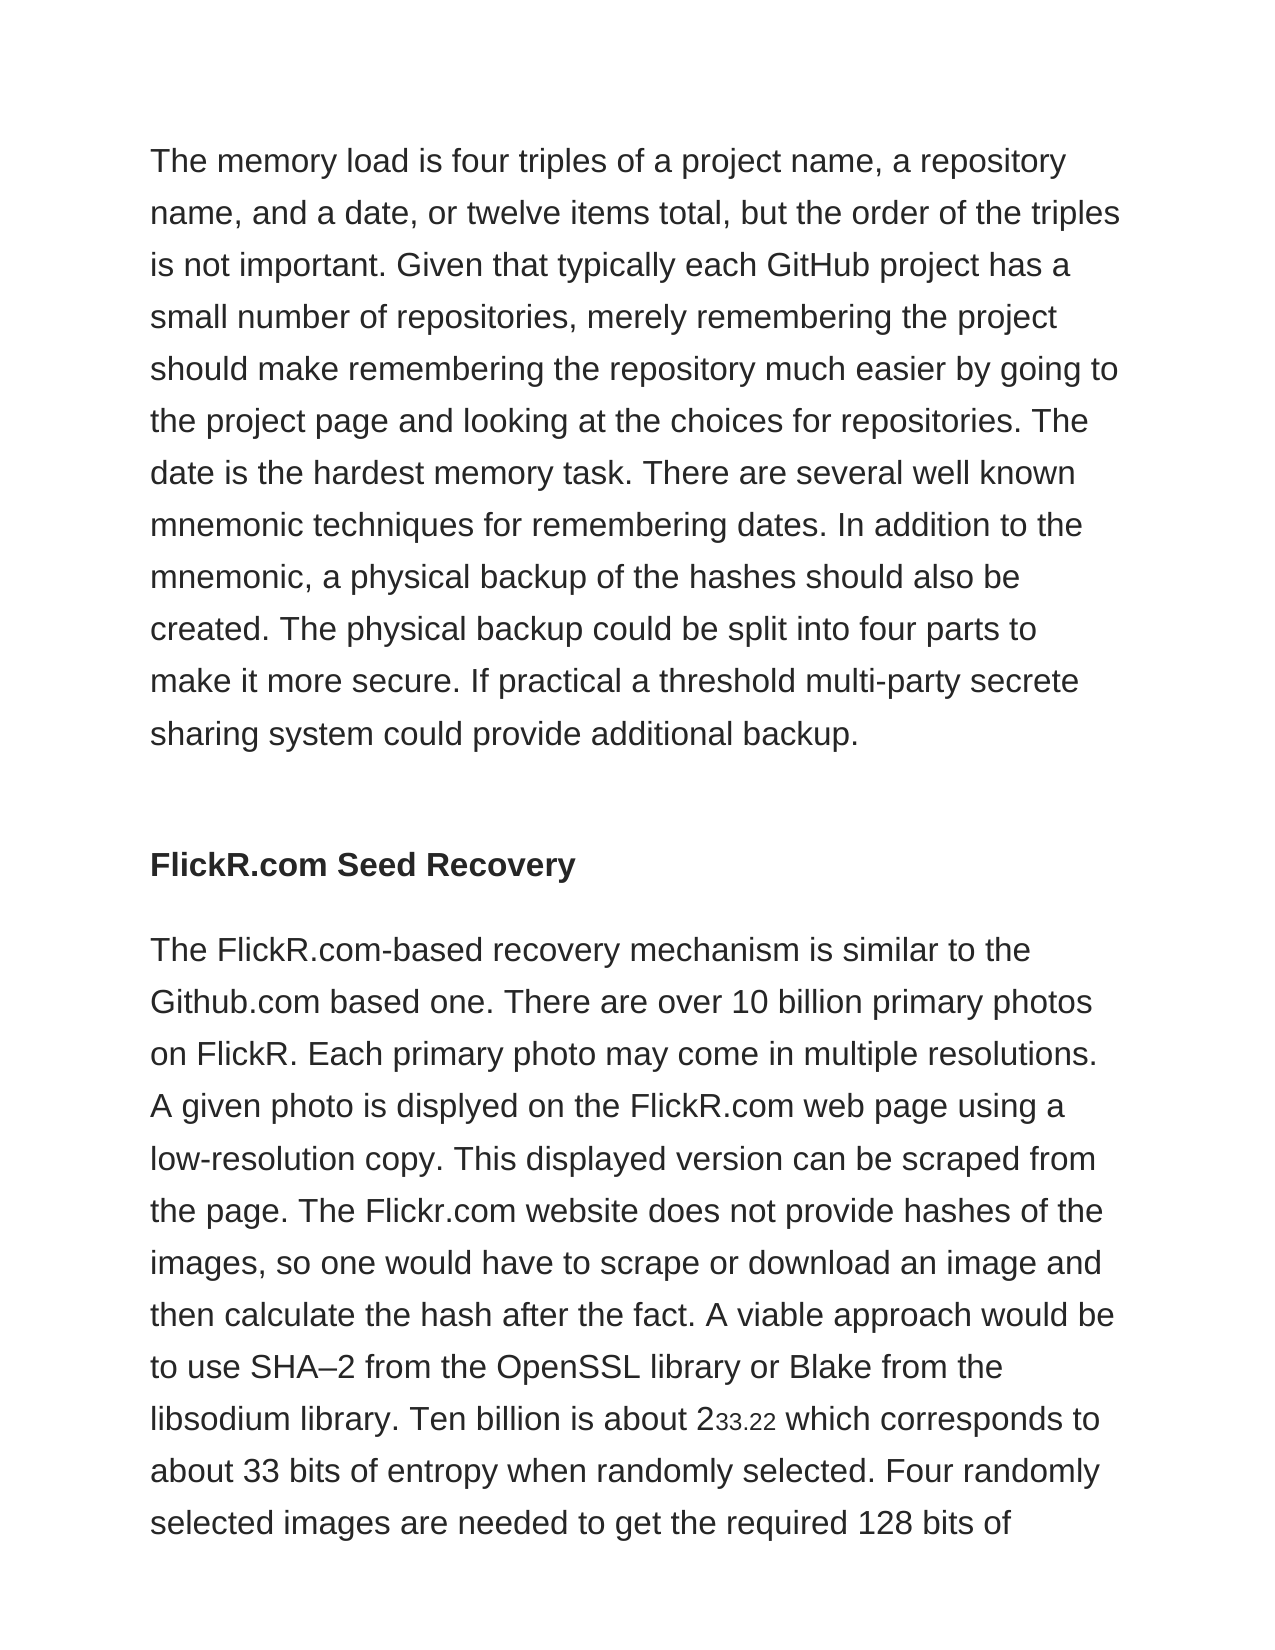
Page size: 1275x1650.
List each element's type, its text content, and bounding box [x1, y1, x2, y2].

text The FlickR.com-based recovery mechanism is similar to the Github.com based one. There are over 10 billion primary photos on FlickR. Each primary photo may come in multiple resolutions. A given photo is displyed on the FlickR.com web page using a low-resolution copy. This displayed version can be scraped from the page. The Flickr.com website does not provide hashes of the images, so one would have to scrape or download an image and then calculate the hash after the fact. A viable approach would be to use SHA–2 from the OpenSSL library or Blake from the libsodium library. Ten billion is about 233.22 which corresponds to about 33 bits of entropy when randomly selected. Four randomly selected images are needed to get the required 128 bits of [150, 917, 1125, 1542]
text FlickR.com Seed Recovery [150, 837, 1125, 883]
text The memory load is four triples of a project name, a repository name, and a date, or twelve items total, but the order of the triples is not important. Given that typically each GitHub project has a small number of repositories, merely remembering the project should make remembering the repository much easier by going to the project page and looking at the choices for repositories. The date is the hardest memory task. There are several well known mnemonic techniques for remembering dates. In addition to the mnemonic, a physical backup of the hashes should also be created. The physical backup could be split into four parts to make it more secure. If practical a threshold multi-party secrete sharing system could provide additional backup. [150, 127, 1125, 752]
